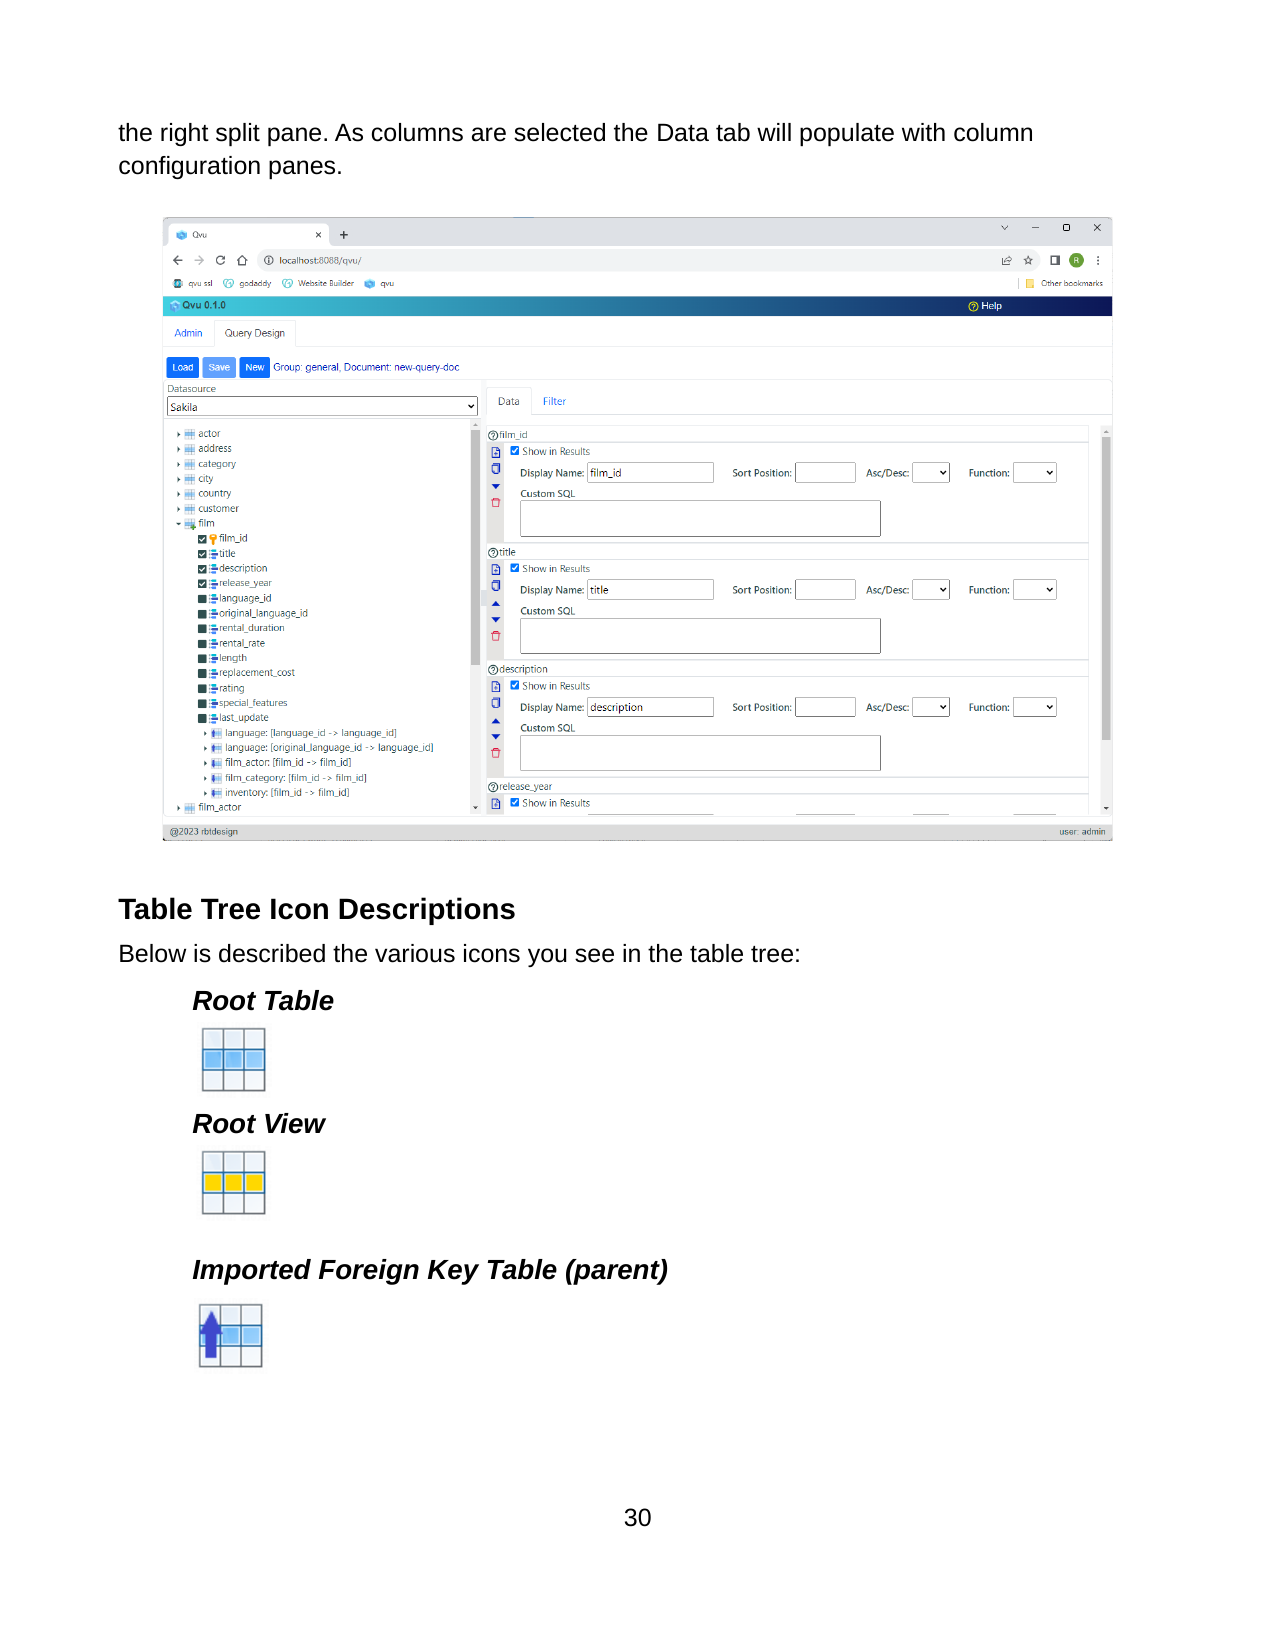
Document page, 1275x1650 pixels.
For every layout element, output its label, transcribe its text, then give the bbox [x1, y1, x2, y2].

subtitle Imported Foreign Key Table (parent) [118, 1254, 1157, 1286]
picture [196, 1022, 272, 1098]
text the right split pane. As columns are selected the Data tab will populate with column configuration panes. [118, 118, 1157, 180]
subtitle Root Table [118, 984, 1157, 1016]
picture [162, 217, 1113, 841]
subtitle Table Tree Icon Descriptions [118, 892, 1157, 926]
text Below is described the various icons you see in the table tree: [118, 938, 1157, 967]
subtitle Root View [118, 1107, 1157, 1139]
picture [196, 1145, 272, 1221]
picture [193, 1298, 269, 1374]
